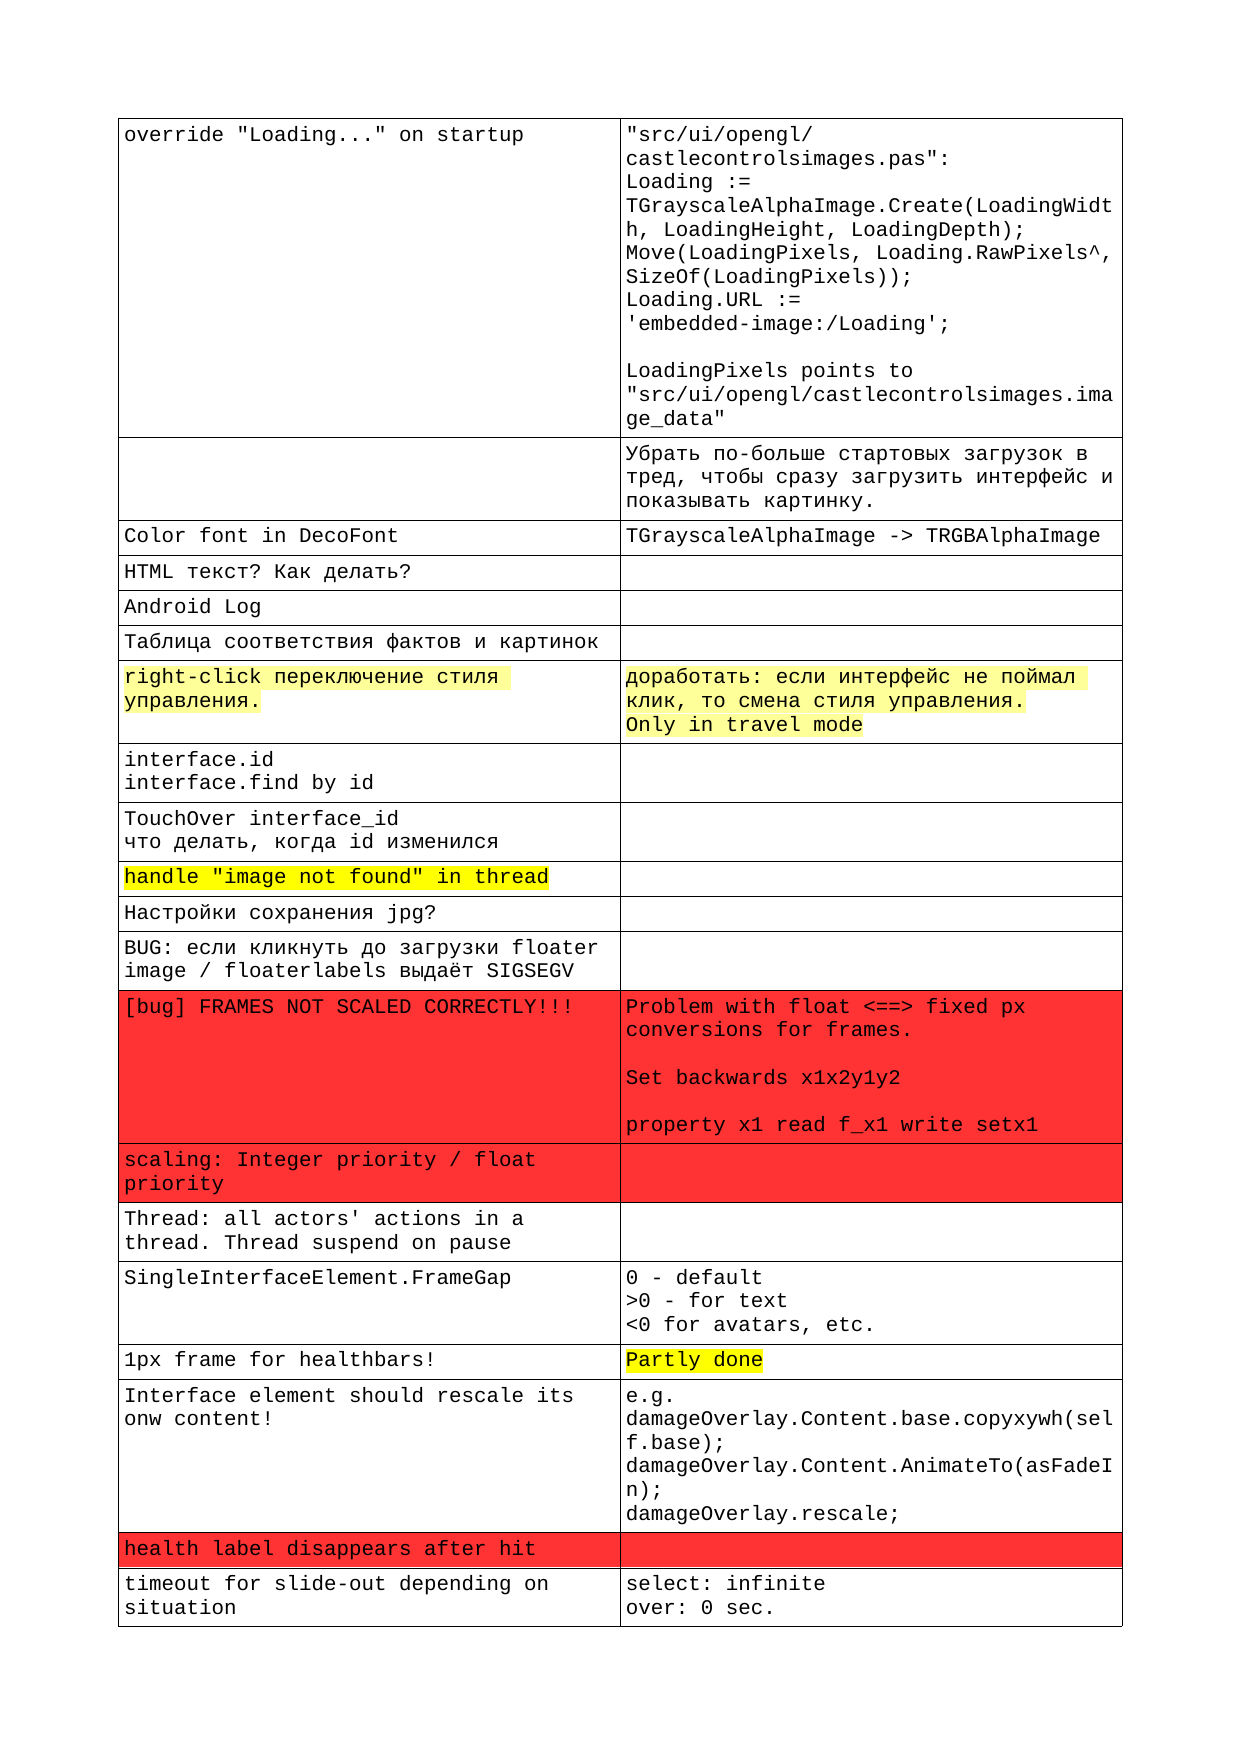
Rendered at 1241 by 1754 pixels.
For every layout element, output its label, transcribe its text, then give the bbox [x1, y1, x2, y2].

table_cell Настройки сохранения jpg? [119, 897, 620, 931]
table_cell BUG: если кликнуть до загрузки floater image / floaterlabels выдаёт SIGSEGV [119, 932, 620, 990]
table_cell Color font in DecoFont [119, 521, 620, 555]
table_cell Problem with float <==> fixed px conversions for frames. Set backwards x1x2y1y2 property x1 read f_x1 write setx1 [621, 991, 1122, 1143]
table_cell [621, 932, 1122, 990]
table_cell HTML текст? Как делать? [119, 556, 620, 590]
table_cell TGrayscaleAlphaImage -> TRGBAlphaImage [621, 521, 1122, 555]
table_cell [621, 626, 1122, 660]
table_cell [621, 897, 1122, 931]
table_cell [119, 438, 620, 519]
table_cell [621, 803, 1122, 861]
table_header override "Loading..." on startup [119, 119, 620, 437]
table_cell handle "image not found" in thread [119, 862, 620, 896]
table_cell right-click переключение стиля управления. [119, 661, 620, 743]
table_cell scaling: Integer priority / float priority [119, 1144, 620, 1202]
table_cell e.g. damageOverlay.Content.base.copyxywh(self.base); damageOverlay.Content.AnimateTo(asFadeIn); damageOverlay.rescale; [621, 1380, 1122, 1532]
table_cell health label disappears after hit [119, 1533, 620, 1567]
table_cell [621, 744, 1122, 802]
table_cell Partly done [621, 1345, 1122, 1379]
table_cell 1px frame for healthbars! [119, 1345, 620, 1379]
table_cell [621, 1203, 1122, 1261]
table_cell interface.id interface.find by id [119, 744, 620, 802]
table_cell Убрать по-больше стартовых загрузок в тред, чтобы сразу загрузить интерфейс и показывать картинку. [621, 438, 1122, 519]
table_cell [621, 556, 1122, 590]
table_cell Interface element should rescale its onw content! [119, 1380, 620, 1532]
table_cell select: infinite over: 0 sec. [621, 1569, 1122, 1626]
table_cell SingleInterfaceElement.FrameGap [119, 1262, 620, 1343]
table_cell [621, 591, 1122, 625]
table_cell TouchOver interface_id что делать, когда id изменился [119, 803, 620, 861]
table_cell [621, 862, 1122, 896]
table_cell Android Log [119, 591, 620, 625]
table_cell 0 - default >0 - for text <0 for avatars, etc. [621, 1262, 1122, 1343]
table_cell [621, 1533, 1122, 1567]
table_cell Thread: all actors' actions in a thread. Thread suspend on pause [119, 1203, 620, 1261]
table_cell доработать: если интерфейс не поймал клик, то смена стиля управления. Only in travel mode [621, 661, 1122, 743]
table_header "src/ui/opengl/castlecontrolsimages.pas": Loading := TGrayscaleAlphaImage.Create(LoadingWidth, LoadingHeight, LoadingDepth); Move(LoadingPixels, Loading.RawPixels^, SizeOf(LoadingPixels)); Loading.URL := 'embedded-image:/Loading'; LoadingPixels points to "src/ui/opengl/castlecontrolsimages.image_data" [621, 119, 1122, 437]
table_cell [621, 1144, 1122, 1202]
table_cell Таблица соответствия фактов и картинок [119, 626, 620, 660]
table_cell [bug] FRAMES NOT SCALED CORRECTLY!!! [119, 991, 620, 1143]
table_cell timeout for slide-out depending on situation [119, 1569, 620, 1626]
